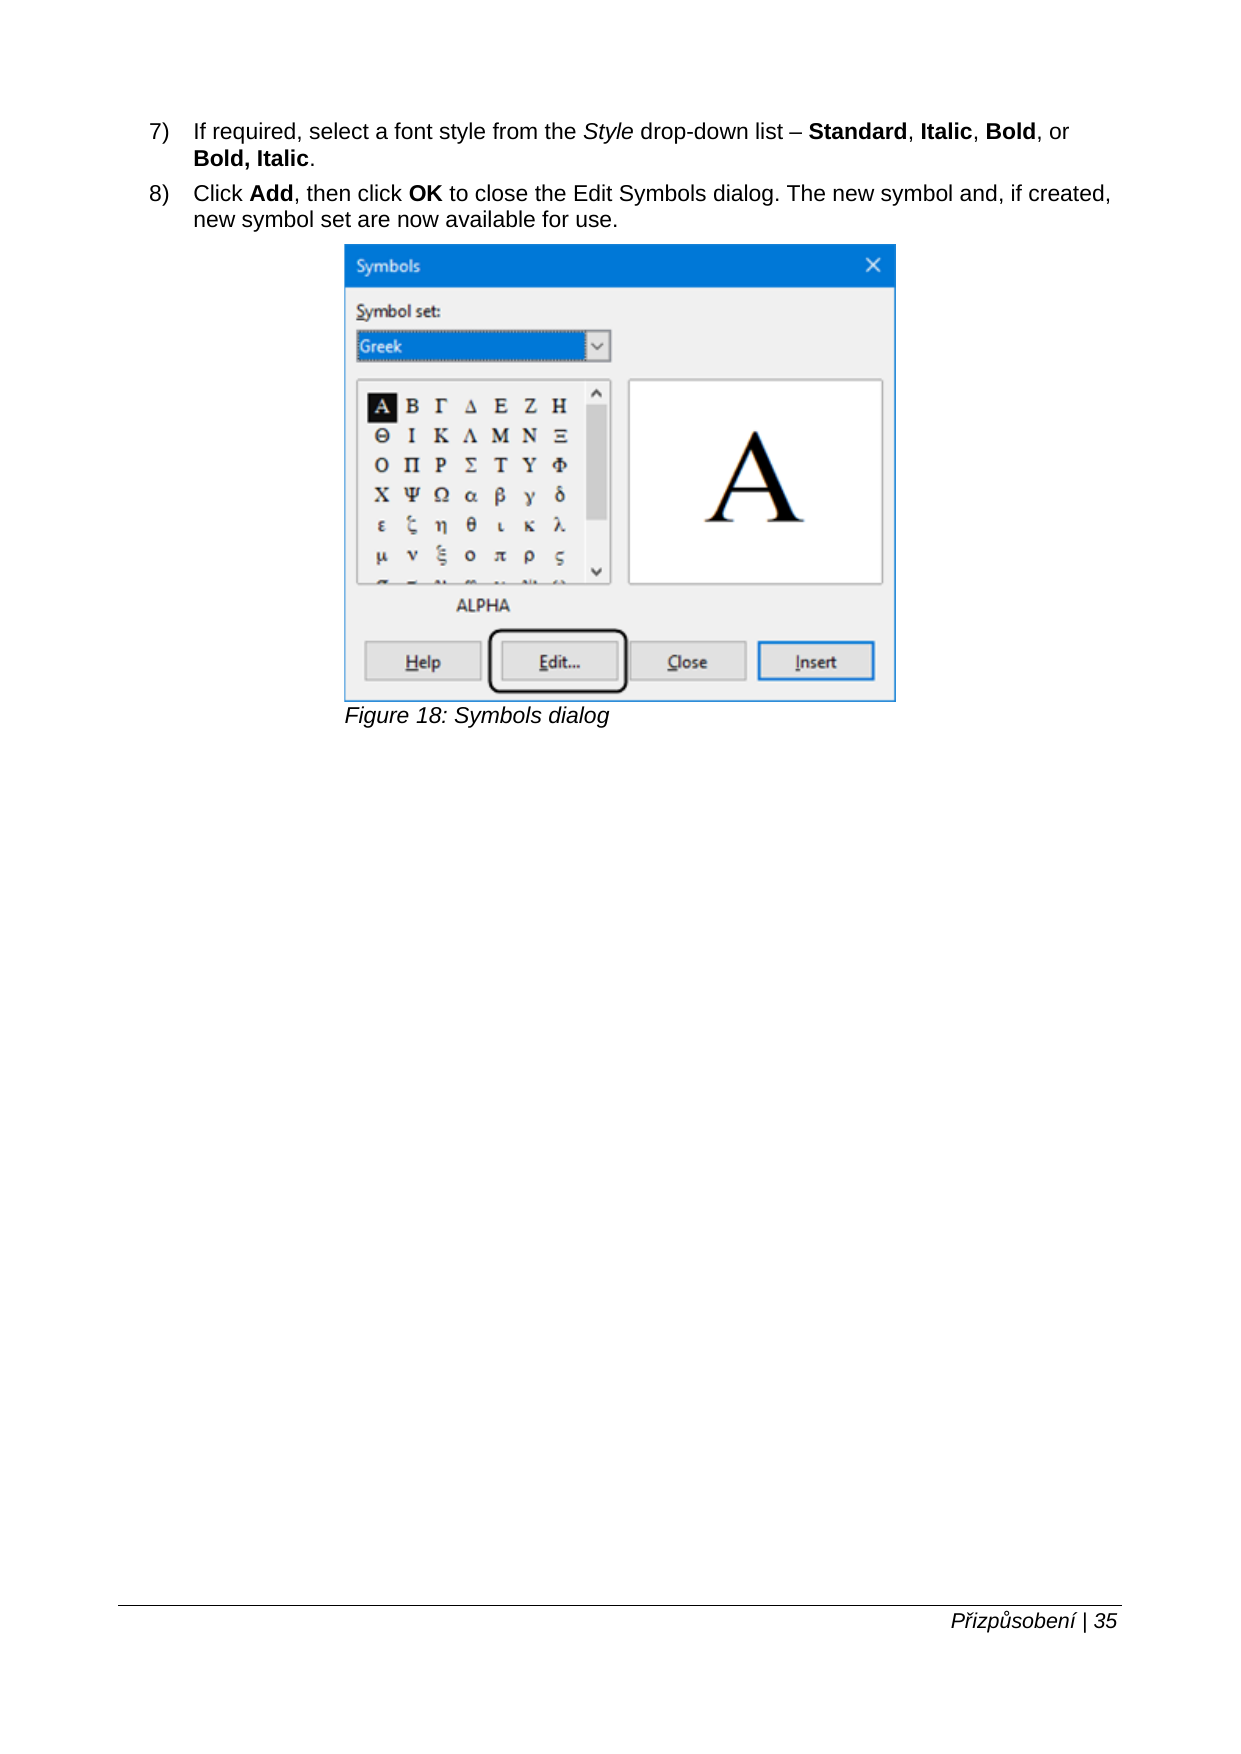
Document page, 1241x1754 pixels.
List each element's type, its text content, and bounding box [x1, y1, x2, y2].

picture [344, 244, 896, 702]
list Click Add, then click OK to close the Edit Symbols dialog. The new symbol and, if created, new symbol set are now available for use. [169, 180, 1122, 232]
list If required, select a font style from the Style drop-down list – Standard, Italic, Bold, or Bold, Italic. [169, 118, 1122, 171]
text Figure 18: Symbols dialog [344, 702, 896, 728]
